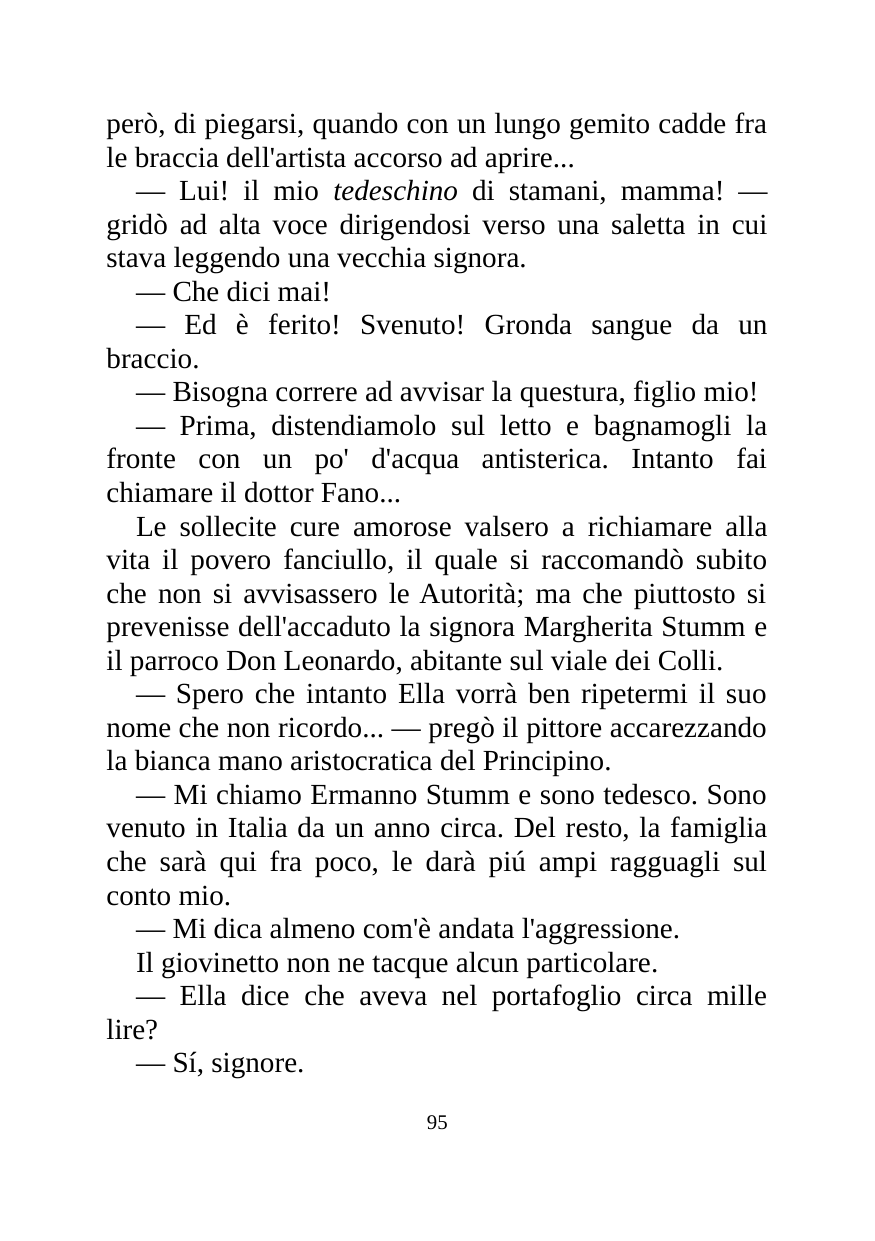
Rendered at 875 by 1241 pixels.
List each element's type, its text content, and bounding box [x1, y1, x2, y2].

text — Bisogna correre ad avvisar la questura, figlio mio! [106, 374, 768, 408]
text — Mi chiamo Ermanno Stumm e sono tedesco. Sono venuto in Italia da un anno circa. Del resto, la famiglia che sarà qui fra poco, le darà piú ampi ragguagli sul conto mio. [106, 777, 768, 911]
text — Mi dica almeno com'è andata l'aggressione. [106, 911, 768, 945]
text — Ed è ferito! Svenuto! Gronda sangue da un braccio. [106, 307, 768, 374]
text — Spero che intanto Ella vorrà ben ripetermi il suo nome che non ricordo... — pregò il pittore accarezzando la bianca mano aristocratica del Principino. [106, 676, 768, 777]
text — Che dici mai! [106, 274, 768, 307]
text — Prima, distendiamolo sul letto e bagnamogli la fronte con un po' d'acqua antisterica. Intanto fai chiamare il dottor Fano... [106, 408, 768, 509]
text — Lui! il mio tedeschino di stamani, mamma! — gridò ad alta voce dirigendosi verso una saletta in cui stava leggendo una vecchia signora. [106, 173, 768, 274]
text però, di piegarsi, quando con un lungo gemito cadde fra le braccia dell'artista accorso ad aprire... [106, 106, 768, 173]
text Le sollecite cure amorose valsero a richiamare alla vita il povero fanciullo, il quale si raccomandò subito che non si avvisassero le Autorità; ma che piuttosto si prevenisse dell'accaduto la signora Margherita Stumm e il parroco Don Leonardo, abitante sul viale dei Colli. [106, 509, 768, 676]
text — Ella dice che aveva nel portafoglio circa mille lire? [106, 978, 768, 1045]
text — Sí, signore. [106, 1045, 768, 1079]
text Il giovinetto non ne tacque alcun particolare. [106, 945, 768, 978]
